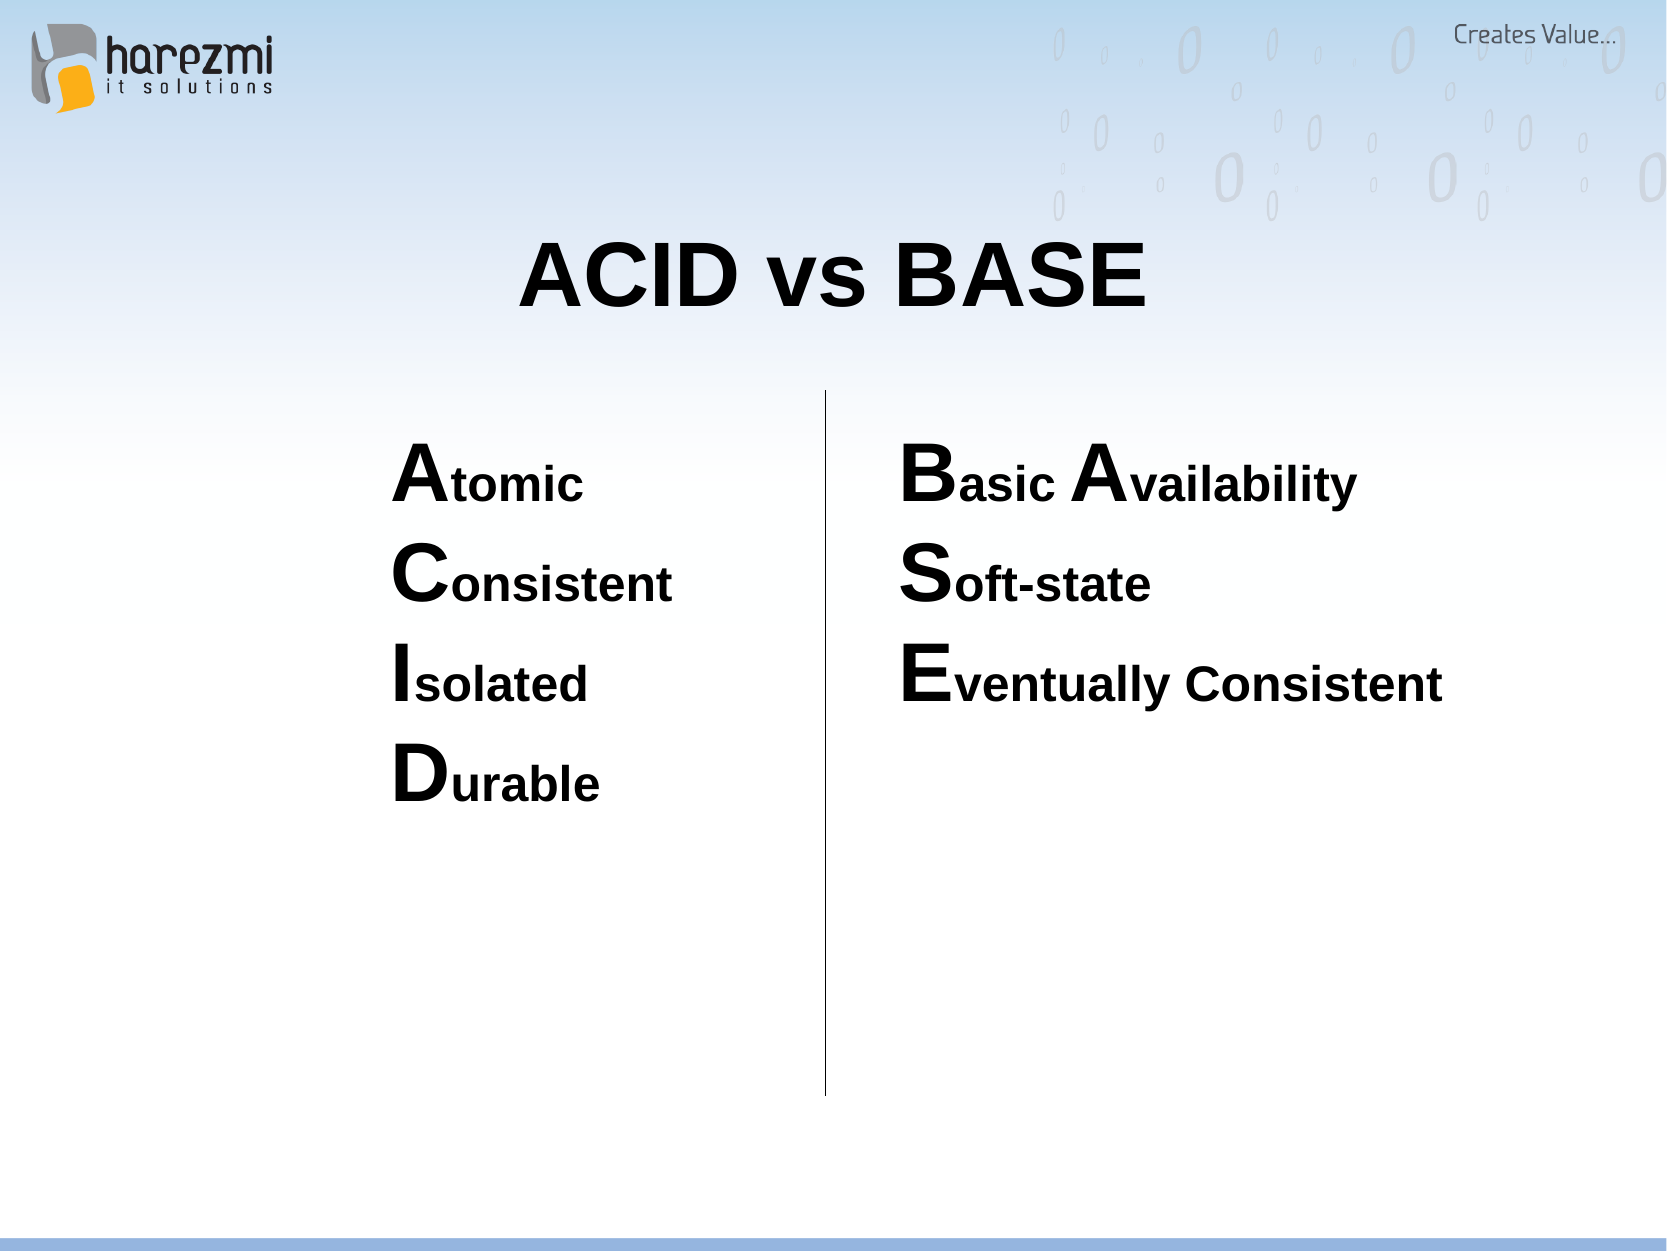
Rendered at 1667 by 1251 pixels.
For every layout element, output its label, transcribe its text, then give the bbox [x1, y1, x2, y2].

text_box Atomic Consistent Isolated Durable [375, 410, 748, 886]
text_box ACID vs BASE [83, 167, 1584, 377]
picture [0, 0, 1667, 1251]
text_box Basic Availability Soft-state Eventually Consistent [883, 410, 1458, 886]
